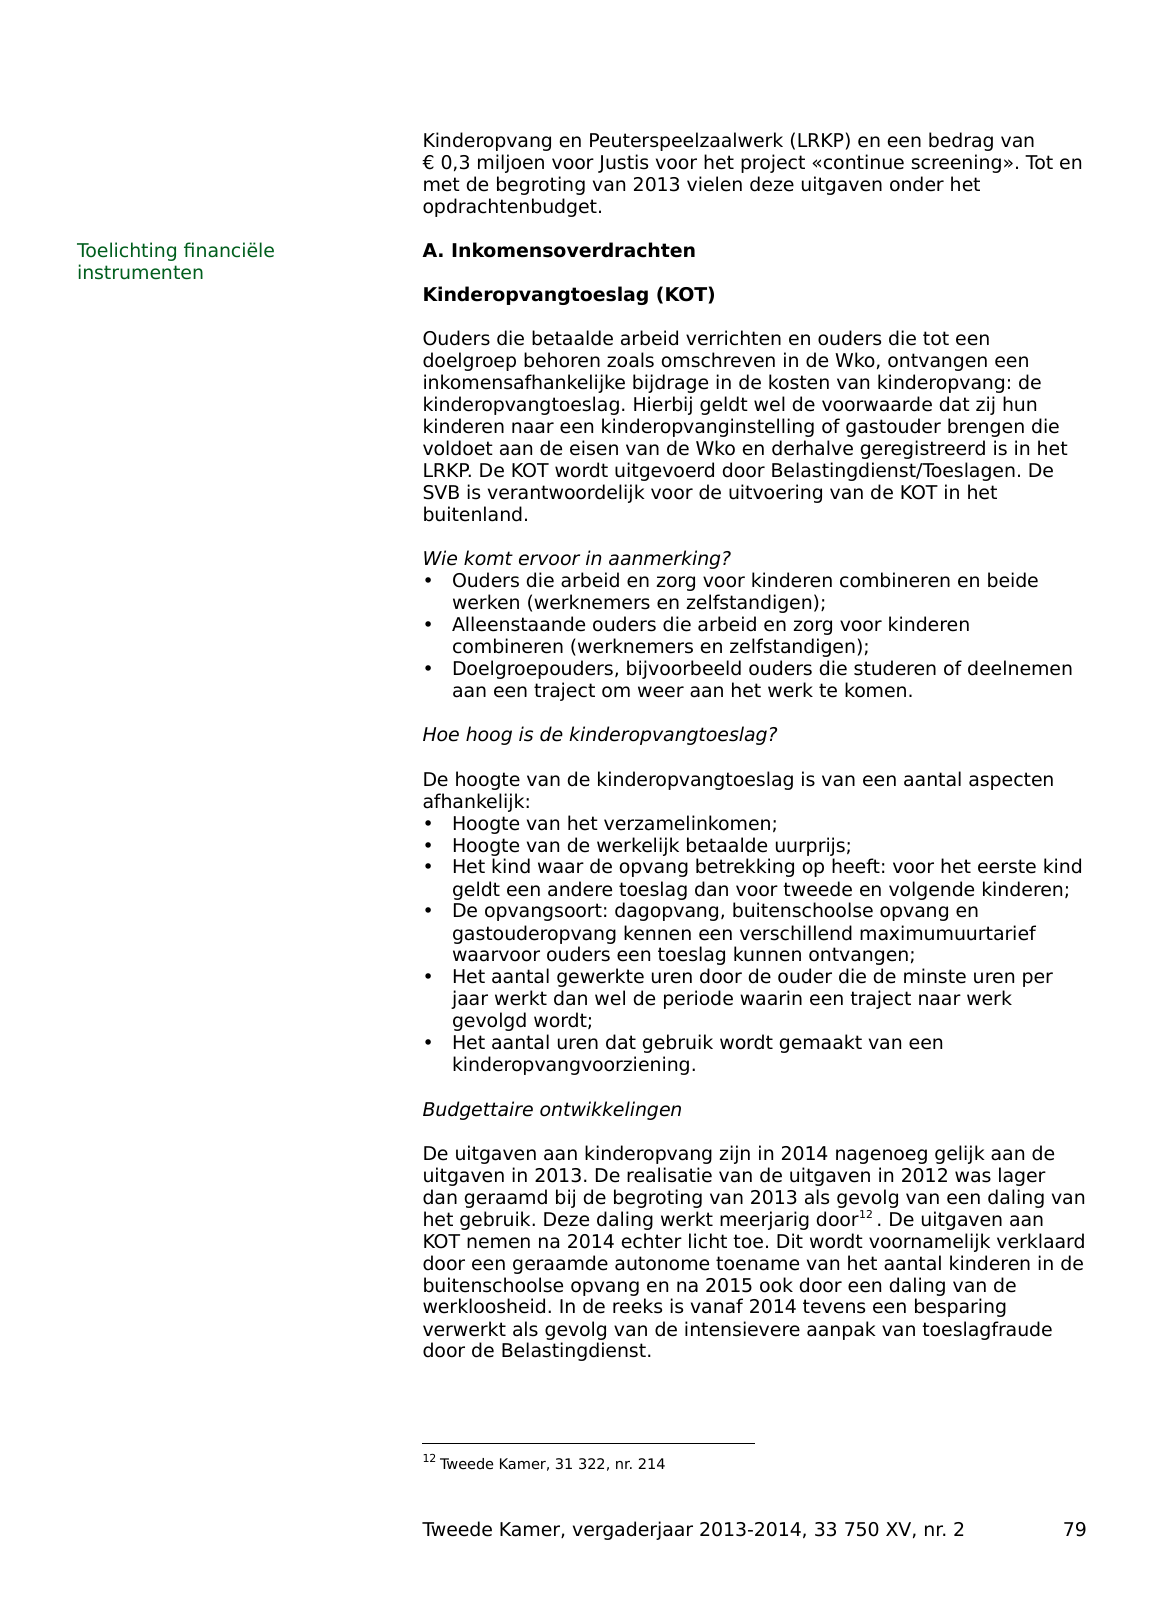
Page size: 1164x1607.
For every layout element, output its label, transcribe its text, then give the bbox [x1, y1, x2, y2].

text • Hoogte van het verzamelinkomen; [422, 812, 1087, 834]
text Toelichting financiële instrumenten [77, 240, 399, 284]
text • Ouders die arbeid en zorg voor kinderen combineren en beide werken (werknemers en zelfstandigen); [422, 570, 1087, 614]
text De hoogte van de kinderopvangtoeslag is van een aantal aspecten afhankelijk: [422, 768, 1087, 812]
text Ouders die betaalde arbeid verrichten en ouders die tot een doelgroep behoren zoals omschreven in de Wko, ontvangen een inkomensafhankelijke bijdrage in de kosten van kinderopvang: de kinderopvangtoeslag. Hierbij geldt wel de voorwaarde dat zij hun kinderen naar een kinderopvanginstelling of gastouder brengen die voldoet aan de eisen van de Wko en derhalve geregistreerd is in het LRKP. De KOT wordt uitgevoerd door Belastingdienst/Toeslagen. De SVB is verantwoordelijk voor de uitvoering van de KOT in het buitenland. [422, 328, 1087, 526]
subtitle Wie komt ervoor in aanmerking? [422, 548, 1087, 570]
text • Alleenstaande ouders die arbeid en zorg voor kinderen combineren (werknemers en zelfstandigen); [422, 614, 1087, 658]
subtitle A. Inkomensoverdrachten [422, 240, 1087, 262]
text • Hoogte van de werkelijk betaalde uurprijs; [422, 834, 1087, 856]
text • Het aantal uren dat gebruik wordt gemaakt van een kinderopvangvoorziening. [422, 1032, 1087, 1076]
text • Het aantal gewerkte uren door de ouder die de minste uren per jaar werkt dan wel de periode waarin een traject naar werk gevolgd wordt; [422, 966, 1087, 1032]
text De uitgaven aan kinderopvang zijn in 2014 nagenoeg gelijk aan de uitgaven in 2013. De realisatie van de uitgaven in 2012 was lager dan geraamd bij de begroting van 2013 als gevolg van een daling van het gebruik. Deze daling werkt meerjarig door. De uitgaven aan KOT nemen na 2014 echter licht toe. Dit wordt voornamelijk verklaard door een geraamde autonome toename van het aantal kinderen in de buitenschoolse opvang en na 2015 ook door een daling van de werkloosheid. In de reeks is vanaf 2014 tevens een besparing verwerkt als gevolg van de intensievere aanpak van toeslagfraude door de Belastingdienst. [422, 1143, 1087, 1362]
text • Het kind waar de opvang betrekking op heeft: voor het eerste kind geldt een andere toeslag dan voor tweede en volgende kinderen; [422, 856, 1087, 900]
text • De opvangsoort: dagopvang, buitenschoolse opvang en gastouderopvang kennen een verschillend maximumuurtarief waarvoor ouders een toeslag kunnen ontvangen; [422, 900, 1087, 966]
subtitle Kinderopvangtoeslag (KOT) [422, 284, 1087, 306]
text Kinderopvang en Peuterspeelzaalwerk (LRKP) en een bedrag van € 0,3 miljoen voor Justis voor het project «continue screening». Tot en met de begroting van 2013 vielen deze uitgaven onder het opdrachtenbudget. [422, 130, 1087, 218]
text Tweede Kamer, 31 322, nr. 214 [422, 1452, 1087, 1474]
subtitle Hoe hoog is de kinderopvangtoeslag? [422, 724, 1087, 746]
text • Doelgroepouders, bijvoorbeeld ouders die studeren of deelnemen aan een traject om weer aan het werk te komen. [422, 658, 1087, 702]
subtitle Budgettaire ontwikkelingen [422, 1098, 1087, 1120]
